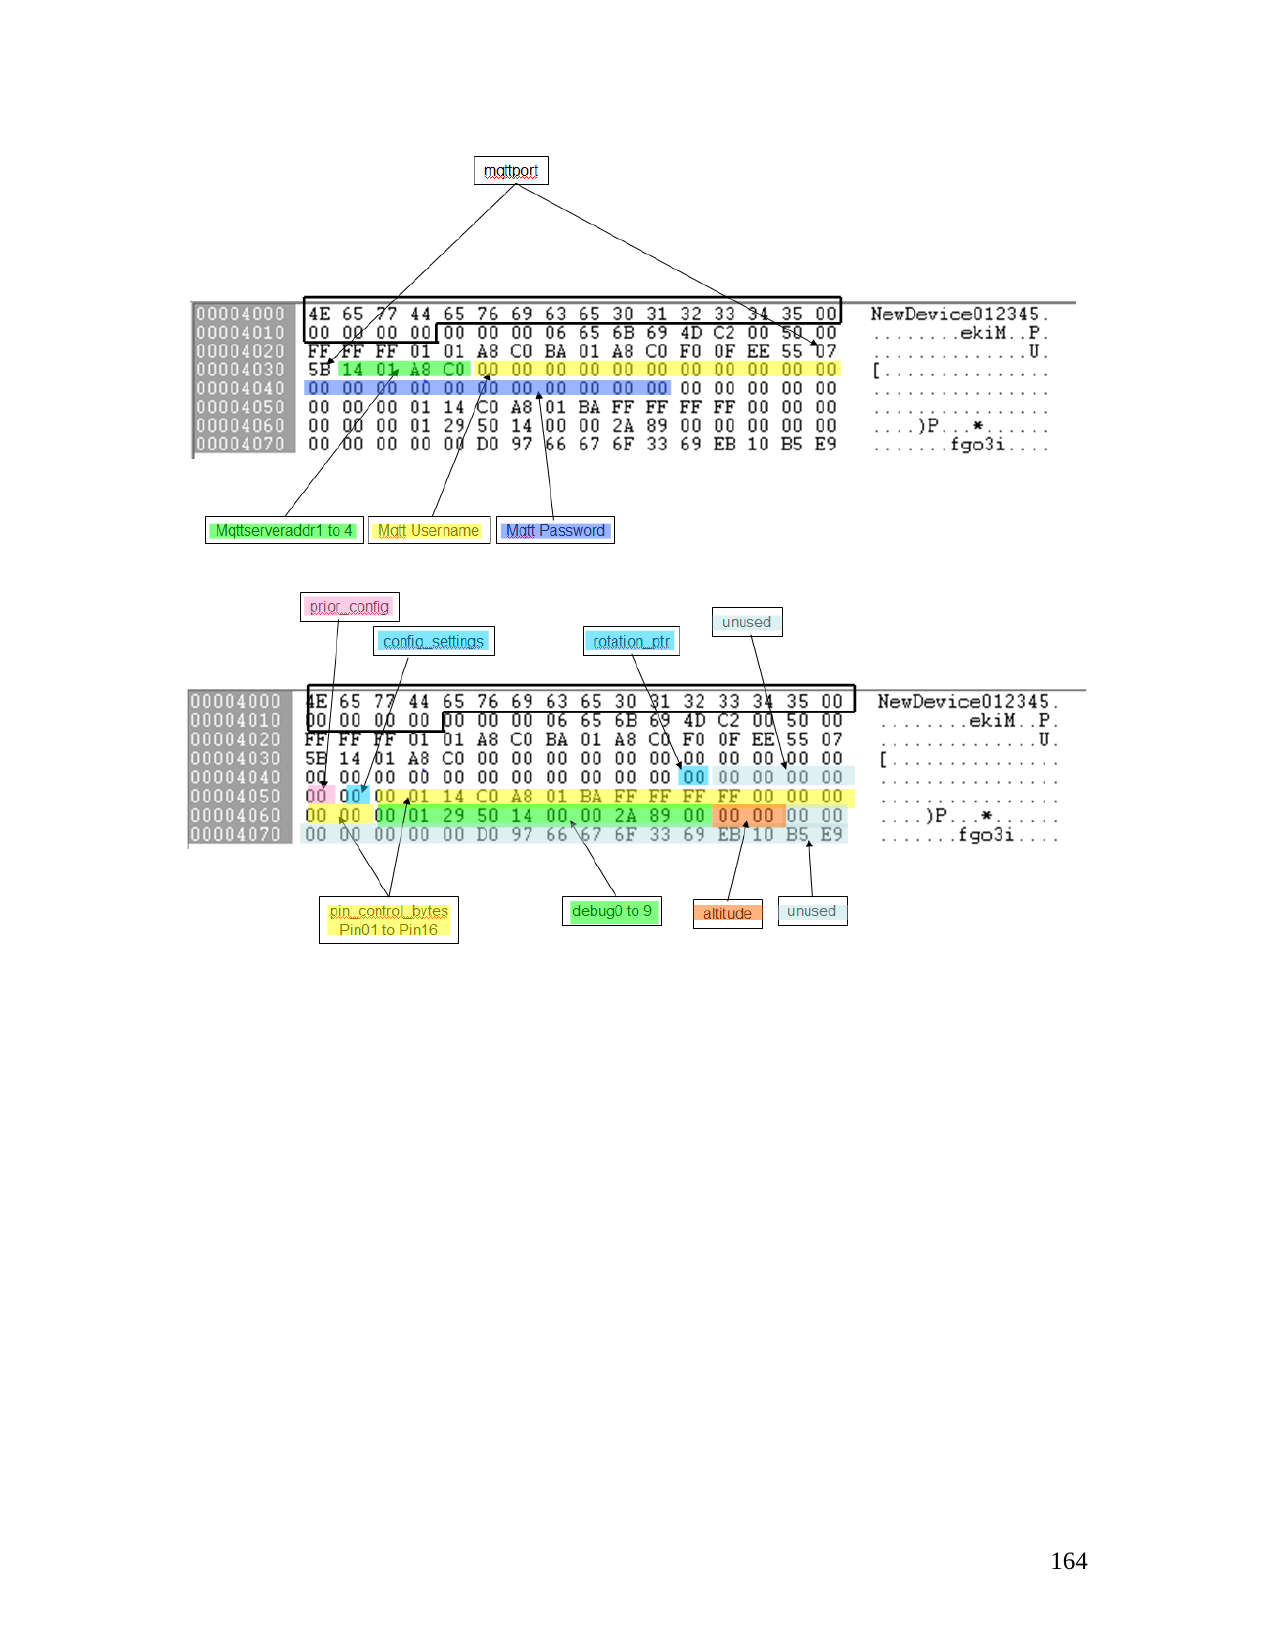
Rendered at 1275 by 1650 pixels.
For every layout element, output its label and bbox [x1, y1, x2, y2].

picture [187, 150, 1081, 553]
picture [187, 582, 1087, 955]
